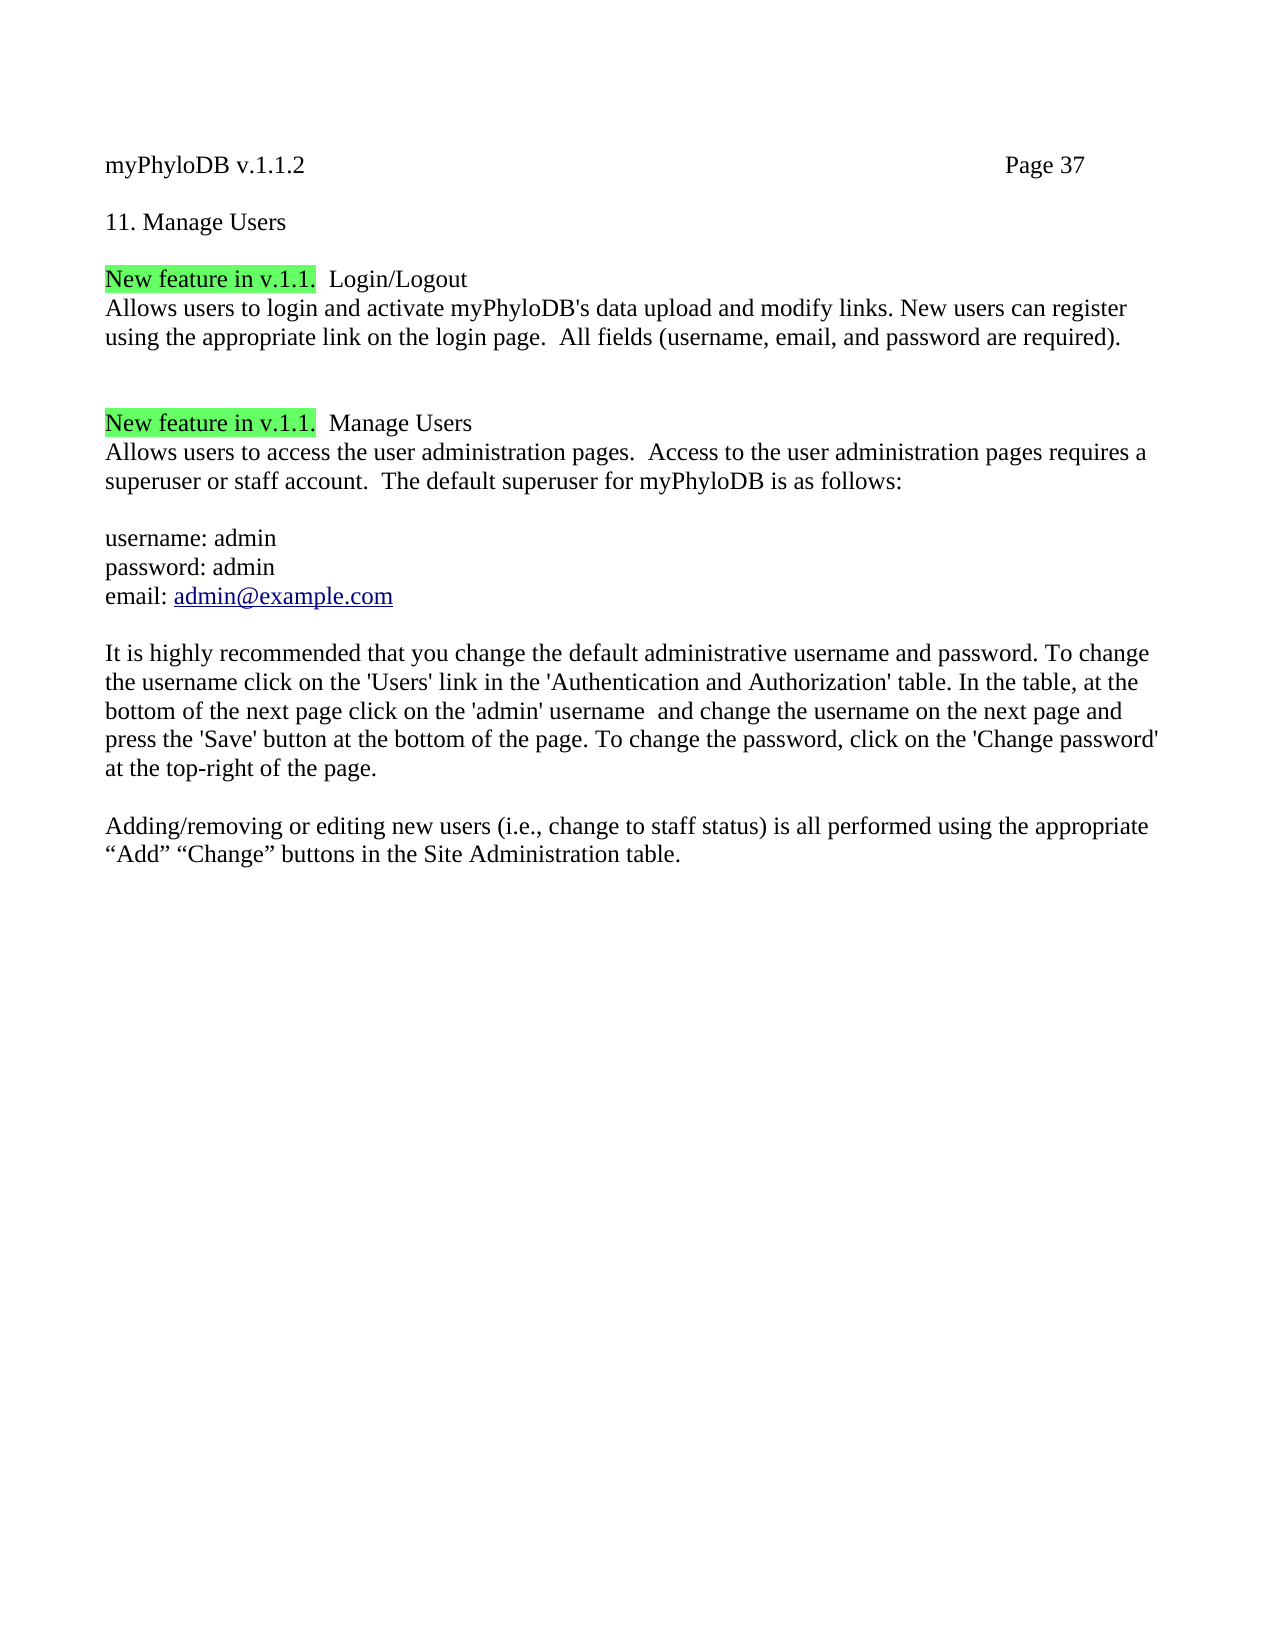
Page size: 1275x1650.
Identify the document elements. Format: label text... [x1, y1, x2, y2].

text Adding/removing or editing new users (i.e., change to staff status) is all performed using the appropriate “Add” “Change” buttons in the Site Administration table. [105, 811, 1170, 868]
text New feature in v.1.1. Login/Logout [105, 264, 1170, 293]
text email: admin@example.com [105, 581, 1170, 609]
text 11. Manage Users [105, 207, 1170, 236]
text It is highly recommended that you change the default administrative username and password. To change the username click on the 'Users' link in the 'Authentication and Authorization' table. In the table, at the bottom of the next page click on the 'admin' username and change the username on the next page and press the 'Save' button at the bottom of the page. To change the password, click on the 'Change password' at the top-right of the page. [105, 638, 1170, 782]
text Allows users to access the user administration pages. Access to the user administration pages requires a superuser or staff account. The default superuser for myPhyloDB is as follows: [105, 437, 1170, 494]
text password: admin [105, 552, 1170, 581]
text Allows users to login and activate myPhyloDB's data upload and modify links. New users can register using the appropriate link on the login page. All fields (username, email, and password are required). [105, 293, 1170, 351]
text New feature in v.1.1. Manage Users [105, 408, 1170, 437]
text username: admin [105, 523, 1170, 552]
